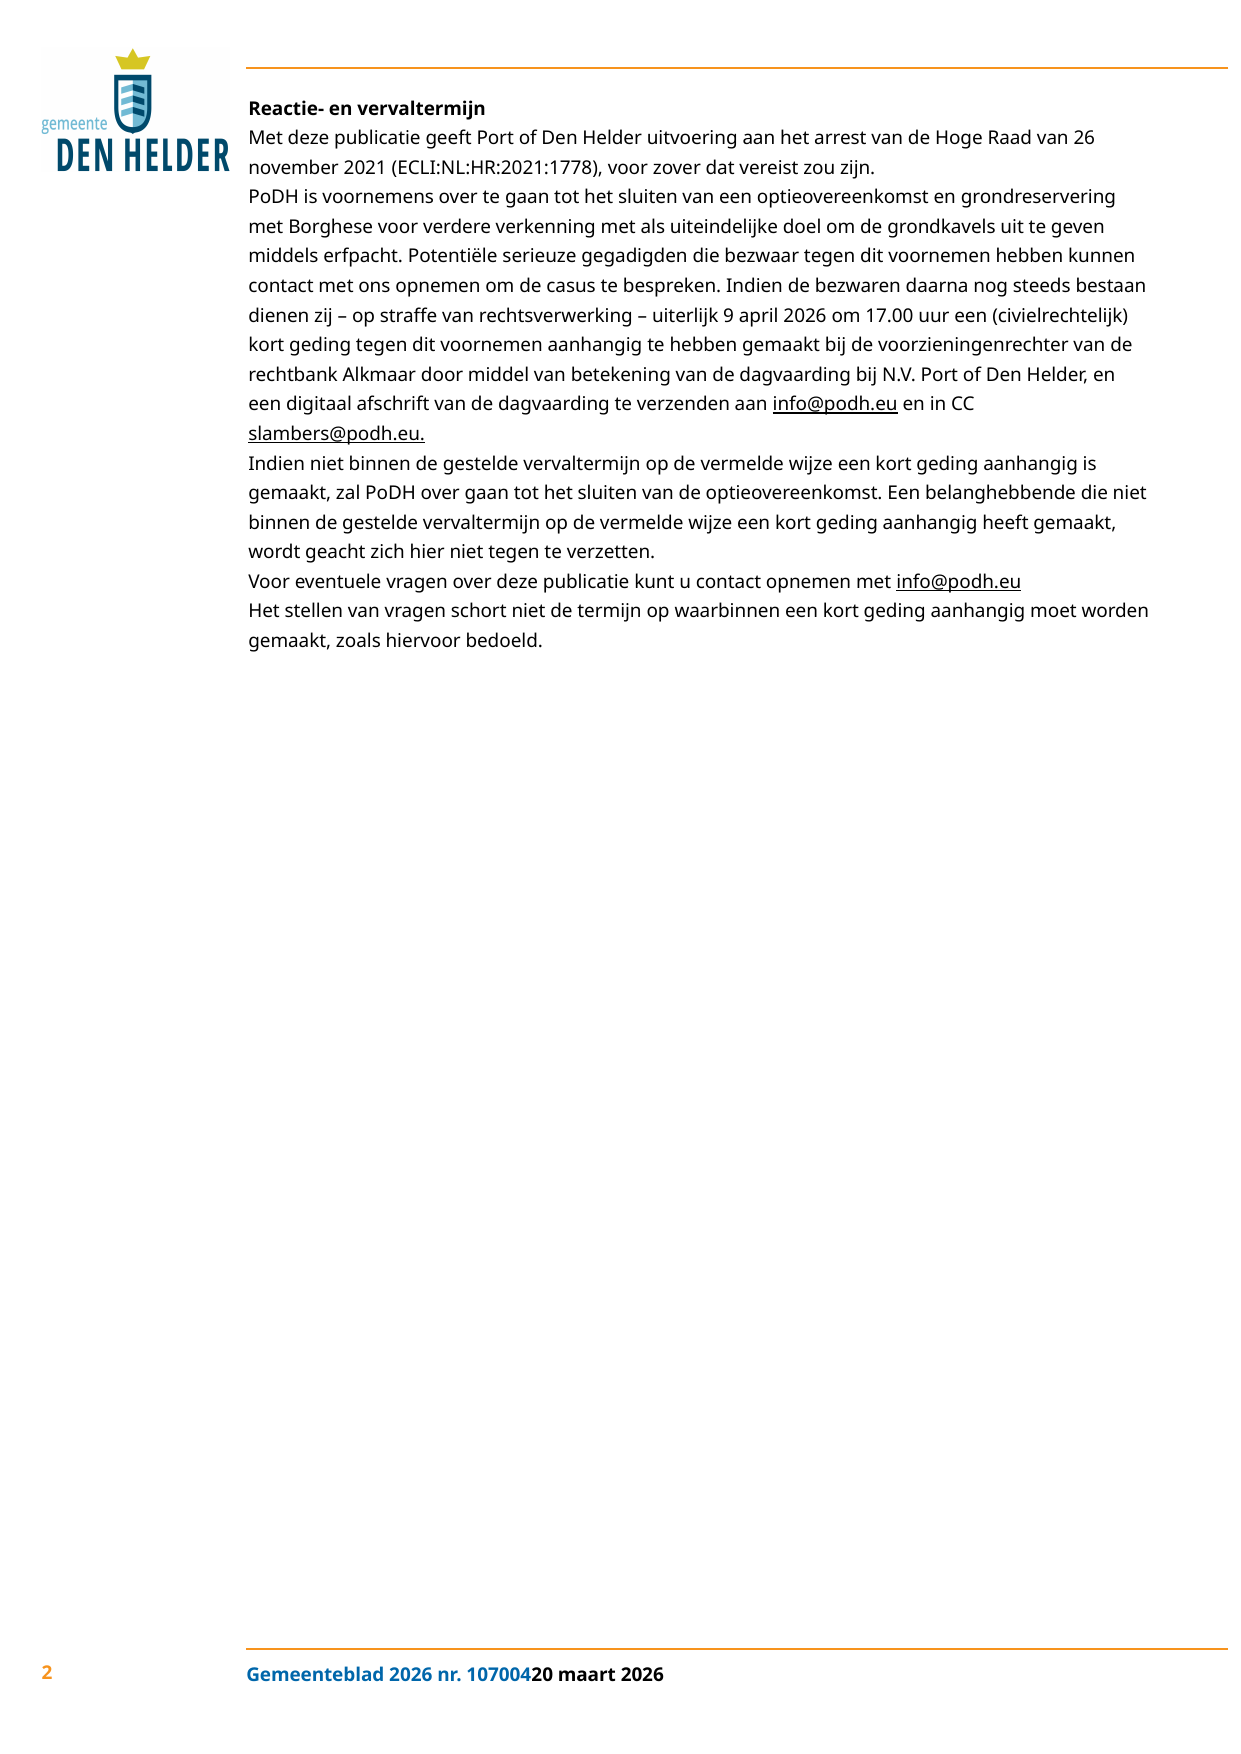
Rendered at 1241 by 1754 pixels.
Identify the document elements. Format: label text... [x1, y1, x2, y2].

picture [130, 157, 135, 172]
text Voor eventuele vragen over deze publicatie kunt u contact opnemen met info@podh.eu [248, 568, 1152, 594]
picture [220, 160, 224, 172]
text Indien niet binnen de gestelde vervaltermijn op de vermelde wijze een kort geding aanhangig is gemaakt, zal PoDH over gaan tot het sluiten van de optieovereenkomst. Een belanghebbende die niet binnen de gestelde vervaltermijn op de vermelde wijze een kort geding aanhangig heeft gemaakt, wordt geacht zich hier niet tegen te verzetten. [248, 450, 1152, 564]
picture [63, 144, 68, 165]
text Het stellen van vragen schort niet de termijn op waarbinnen een kort geding aanhangig moet worden gemaakt, zoals hiervoor bedoeld. [248, 598, 1152, 653]
text Reactie- en vervaltermijn [248, 95, 1152, 121]
text Met deze publicatie geeft Port of Den Helder uitvoering aan het arrest van de Hoge Raad van 26 november 2021 (ECLI:NL:HR:2021:1778), voor zover dat vereist zou zijn. [248, 124, 1152, 180]
picture [100, 154, 106, 172]
text PoDH is voornemens over te gaan tot het sluiten van een optieovereenkomst en grondreservering met Borghese voor verdere verkenning met als uiteindelijke doel om de grondkavels uit te geven middels erfpacht. Potentiële serieuze gegadigden die bezwaar tegen dit voornemen hebben kunnen contact met ons opnemen om de casus te bespreken. Indien de bezwaren daarna nog steeds bestaan dienen zij – op straffe van rechtsverwerking – uiterlijk 9 april 2026 om 17.00 uur een (civielrechtelijk) kort geding tegen dit voornemen aanhangig te hebben gemaakt bij de voorzieningenrechter van de rechtbank Alkmaar door middel van betekening van de dagvaarding bij N.V. Port of Den Helder, en een digitaal afschrift van de dagvaarding te verzenden aan info@podh.eu en in CC slambers@podh.eu. [248, 183, 1152, 446]
picture [41, 47, 231, 172]
picture [182, 144, 187, 165]
